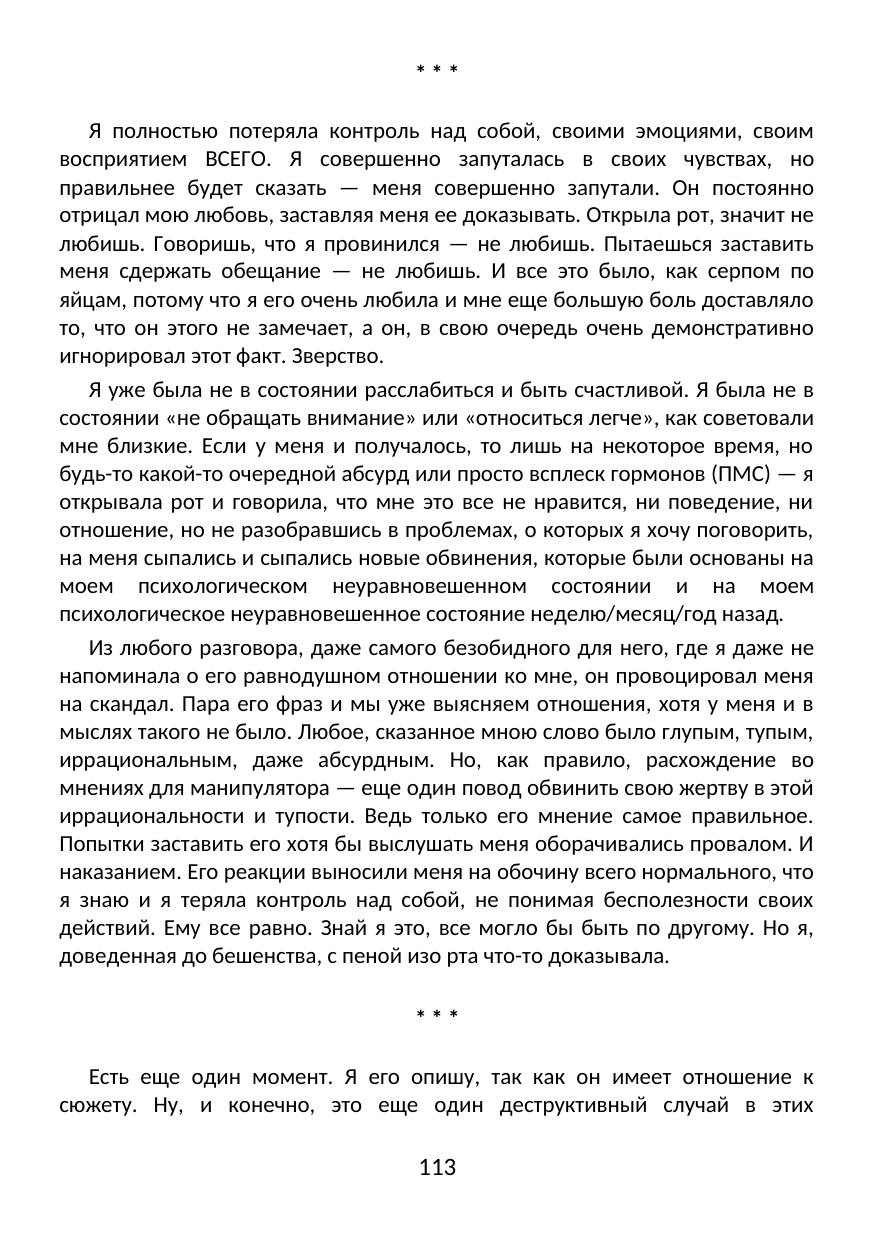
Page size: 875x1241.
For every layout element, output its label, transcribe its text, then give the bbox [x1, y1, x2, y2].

text Есть еще один момент. Я его опишу, так как он имеет отношение к сюжету. Ну, и конечно, это еще один деструктивный случай в этих [59, 1062, 815, 1118]
subtitle * * * [59, 1004, 815, 1032]
subtitle * * * [59, 59, 815, 87]
text Из любого разговора, даже самого безобидного для него, где я даже не напоминала о его равнодушном отношении ко мне, он провоцировал меня на скандал. Пара его фраз и мы уже выясняем отношения, хотя у меня и в мыслях такого не было. Любое, сказанное мною слово было глупым, тупым, иррациональным, даже абсурдным. Но, как правило, расхождение во мнениях для манипулятора — еще один повод обвинить свою жертву в этой иррациональности и тупости. Ведь только его мнение самое правильное. Попытки заставить его хотя бы выслушать меня оборачивались провалом. И наказанием. Его реакции выносили меня на обочину всего нормального, что я знаю и я теряла контроль над собой, не понимая бесполезности своих действий. Ему все равно. Знай я это, все могло бы быть по другому. Но я, доведенная до бешенства, с пеной изо рта что-то доказывала. [59, 633, 815, 969]
text Я уже была не в состоянии расслабиться и быть счастливой. Я была не в состоянии «не обращать внимание» или «относиться легче», как советовали мне близкие. Если у меня и получалось, то лишь на некоторое время, но будь-то какой-то очередной абсурд или просто всплеск гормонов (ПМС) — я открывала рот и говорила, что мне это все не нравится, ни поведение, ни отношение, но не разобравшись в проблемах, о которых я хочу поговорить, на меня сыпались и сыпались новые обвинения, которые были основаны на моем психологическом неуравновешенном состоянии и на моем психологическое неуравновешенное состояние неделю/месяц/год назад. [59, 375, 815, 627]
text Я полностью потеряла контроль над собой, своими эмоциями, своим восприятием ВСЕГО. Я совершенно запуталась в своих чувствах, но правильнее будет сказать — меня совершенно запутали. Он постоянно отрицал мою любовь, заставляя меня ее доказывать. Открыла рот, значит не любишь. Говоришь, что я провинился — не любишь. Пытаешься заставить меня сдержать обещание — не любишь. И все это было, как серпом по яйцам, потому что я его очень любила и мне еще большую боль доставляло то, что он этого не замечает, а он, в свою очередь очень демонстративно игнорировал этот факт. Зверство. [59, 117, 815, 369]
